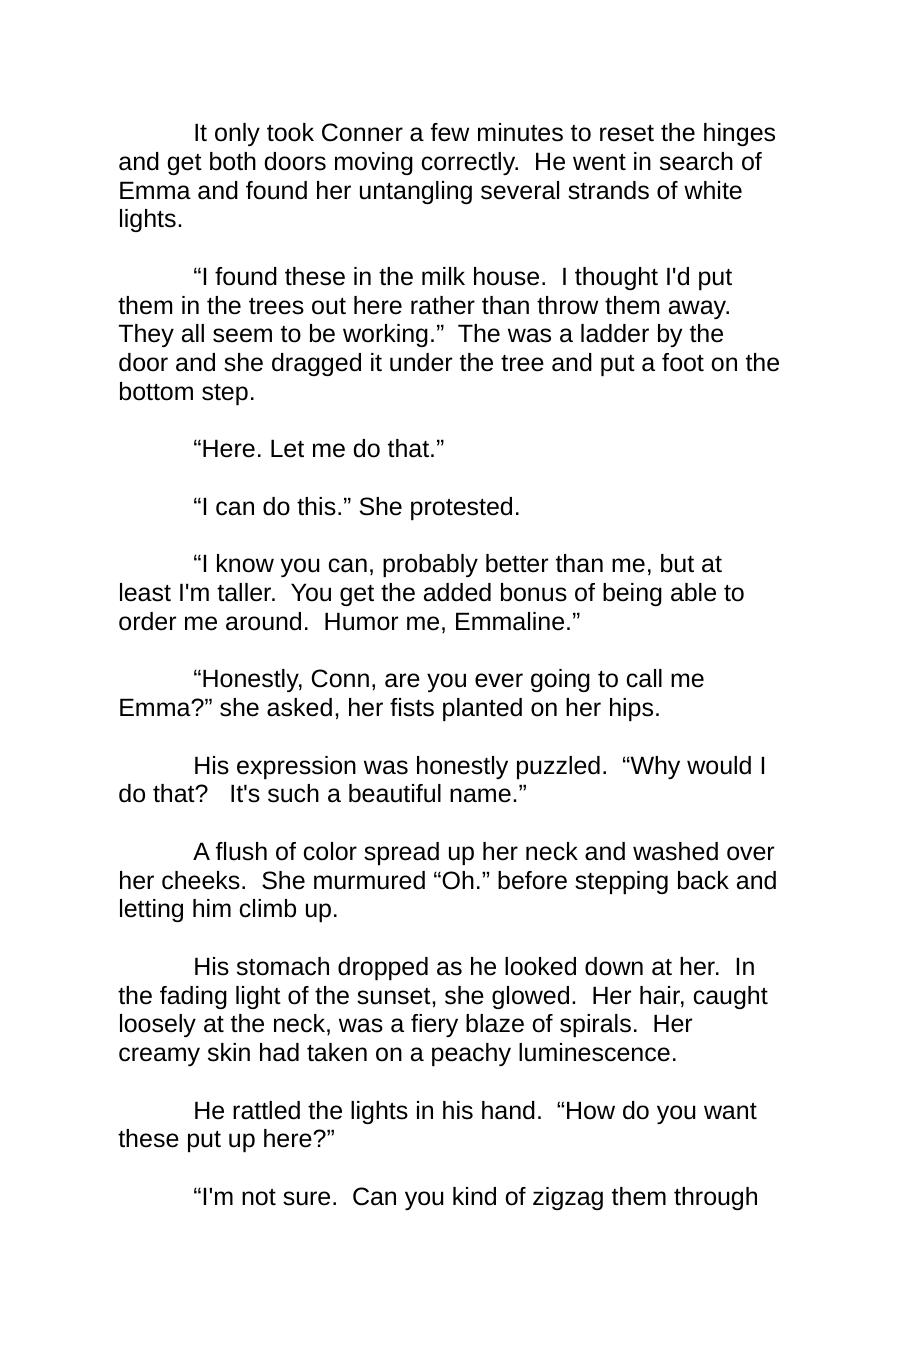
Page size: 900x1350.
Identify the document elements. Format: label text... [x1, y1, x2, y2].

text “I found these in the milk house. I thought I'd put them in the trees out here rather than throw them away. They all seem to be working.” The was a ladder by the door and she dragged it under the tree and put a foot on the bottom step. [118, 262, 782, 406]
text “I'm not sure. Can you kind of zigzag them through [118, 1182, 782, 1211]
text He rattled the lights in his hand. “How do you want these put up here?” [118, 1096, 782, 1153]
text “I know you can, probably better than me, but at least I'm taller. You get the added bonus of being able to order me around. Humor me, Emmaline.” [118, 549, 782, 636]
text His stomach dropped as he looked down at her. In the fading light of the sunset, she glowed. Her hair, caught loosely at the neck, was a fiery blaze of spirals. Her creamy skin had taken on a peachy luminescence. [118, 952, 782, 1067]
text A flush of color spread up her neck and washed over her cheeks. She murmured “Oh.” before stepping back and letting him climb up. [118, 837, 782, 923]
text “I can do this.” She protested. [118, 492, 782, 521]
text It only took Conner a few minutes to reset the hinges and get both doors moving correctly. He went in search of Emma and found her untangling several strands of white lights. [118, 118, 782, 233]
text “Here. Let me do that.” [118, 434, 782, 463]
text “Honestly, Conn, are you ever going to call me Emma?” she asked, her fists planted on her hips. [118, 664, 782, 722]
text His expression was honestly puzzled. “Why would I do that? It's such a beautiful name.” [118, 751, 782, 808]
